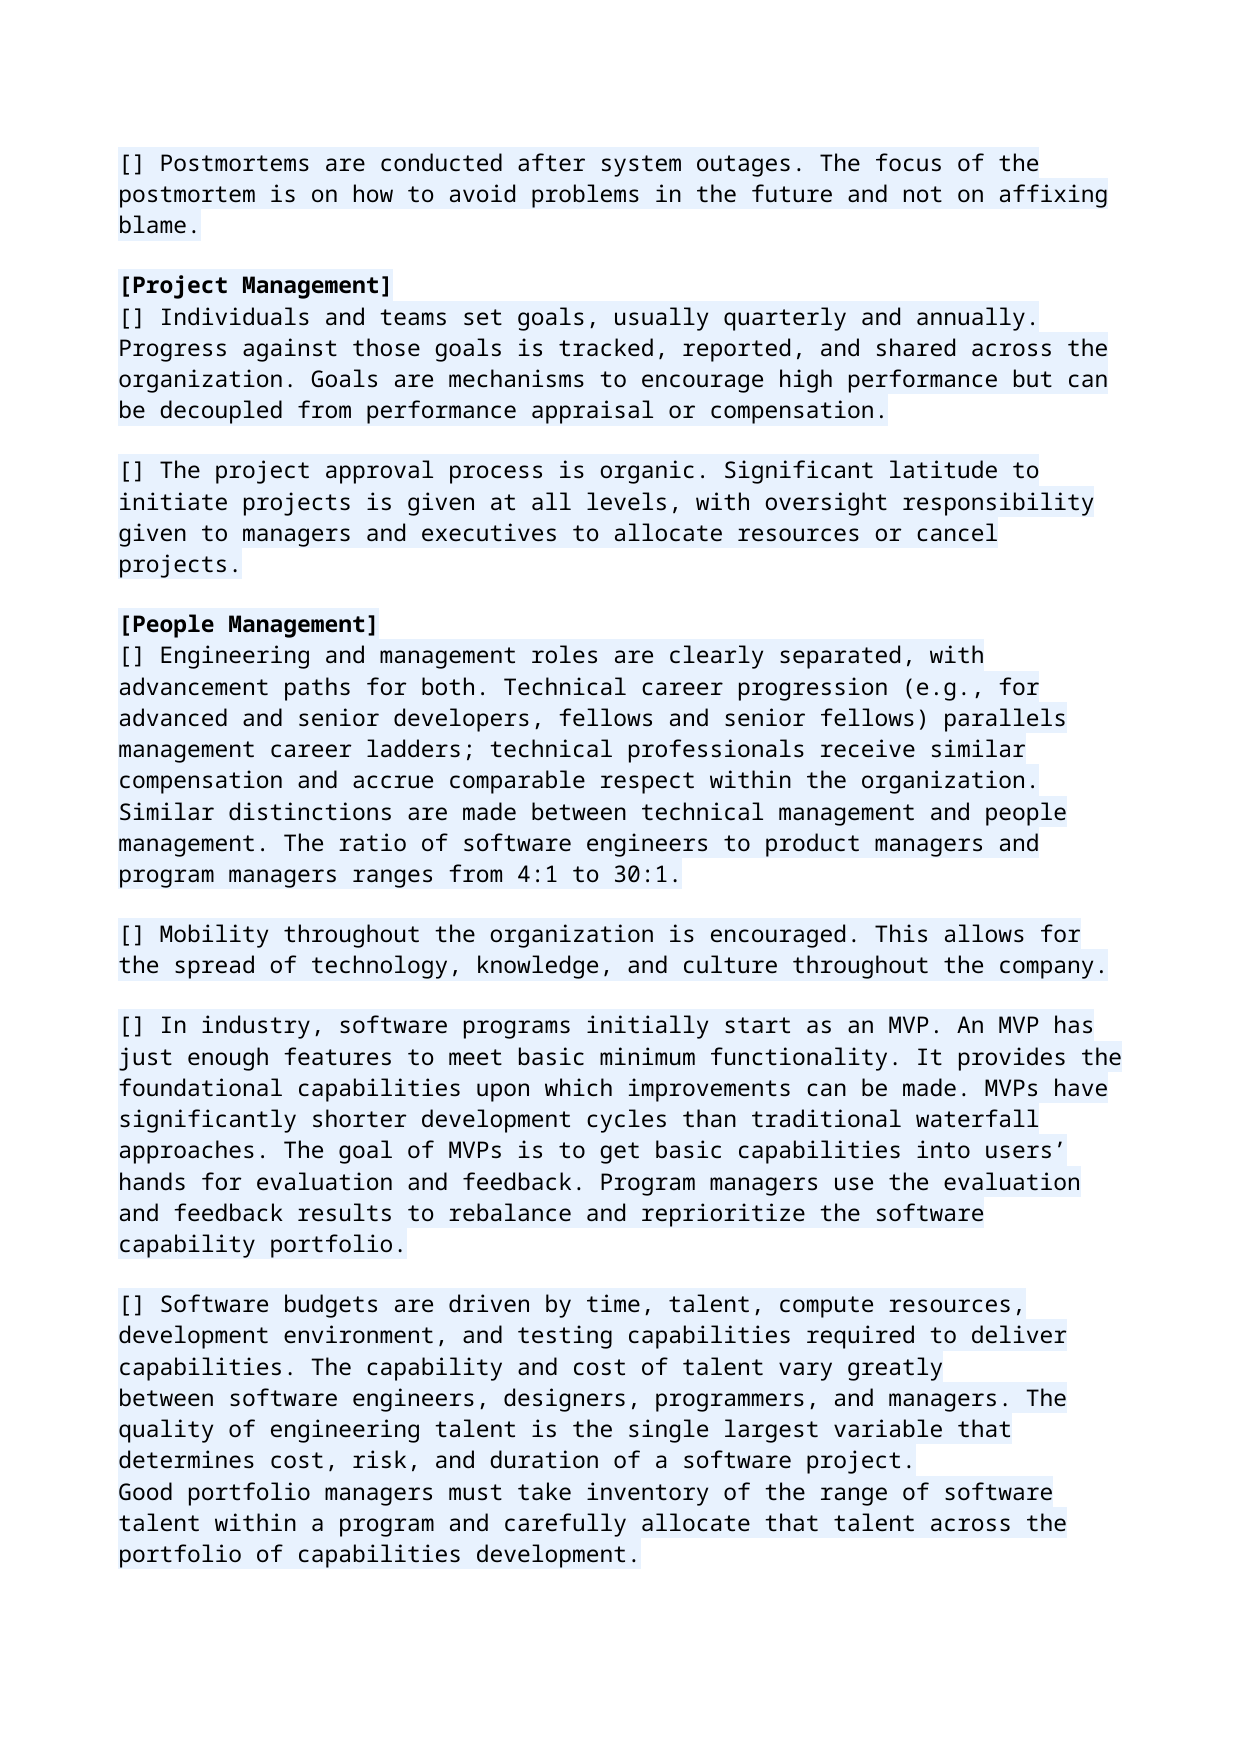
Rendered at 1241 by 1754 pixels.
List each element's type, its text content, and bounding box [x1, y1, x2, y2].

text between software engineers, designers, programmers, and managers. The quality of engineering talent is the single largest variable that determines cost, risk, and duration of a software project. [118, 1382, 1122, 1476]
text compensation and accrue comparable respect within the organization. Similar distinctions are made between technical management and people management. The ratio of software engineers to product managers and program managers ranges from 4:1 to 30:1. [118, 764, 1122, 889]
text Good portfolio managers must take inventory of the range of software talent within a program and carefully allocate that talent across the portfolio of capabilities development. [118, 1476, 1122, 1569]
text approaches. The goal of MVPs is to get basic capabilities into users’ hands for evaluation and feedback. Program managers use the evaluation and feedback results to rebalance and reprioritize the software capability portfolio. [118, 1134, 1122, 1259]
text [] Individuals and teams set goals, usually quarterly and annually. Progress against those goals is tracked, reported, and shared across the organization. Goals are mechanisms to encourage high performance but can be decoupled from performance appraisal or compensation. [118, 301, 1122, 426]
text [] Software budgets are driven by time, talent, compute resources, development environment, and testing capabilities required to deliver capabilities. The capability and cost of talent vary greatly [118, 1288, 1122, 1382]
text [Project Management] [118, 269, 1122, 301]
text [People Management] [118, 608, 1122, 639]
text [] Engineering and management roles are clearly separated, with advancement paths for both. Technical career progression (e.g., for advanced and senior developers, fellows and senior fellows) parallels management career ladders; technical professionals receive similar [118, 639, 1122, 764]
text [] Mobility throughout the organization is encouraged. This allows for the spread of technology, knowledge, and culture throughout the company. [118, 918, 1122, 981]
text [] In industry, software programs initially start as an MVP. An MVP has just enough features to meet basic minimum functionality. It provides the foundational capabilities upon which improvements can be made. MVPs have significantly shorter development cycles than traditional waterfall [118, 1009, 1122, 1134]
text [] The project approval process is organic. Significant latitude to initiate projects is given at all levels, with oversight responsibility given to managers and executives to allocate resources or cancel projects. [118, 454, 1122, 579]
text [] Postmortems are conducted after system outages. The focus of the postmortem is on how to avoid problems in the future and not on affixing blame. [118, 147, 1122, 241]
